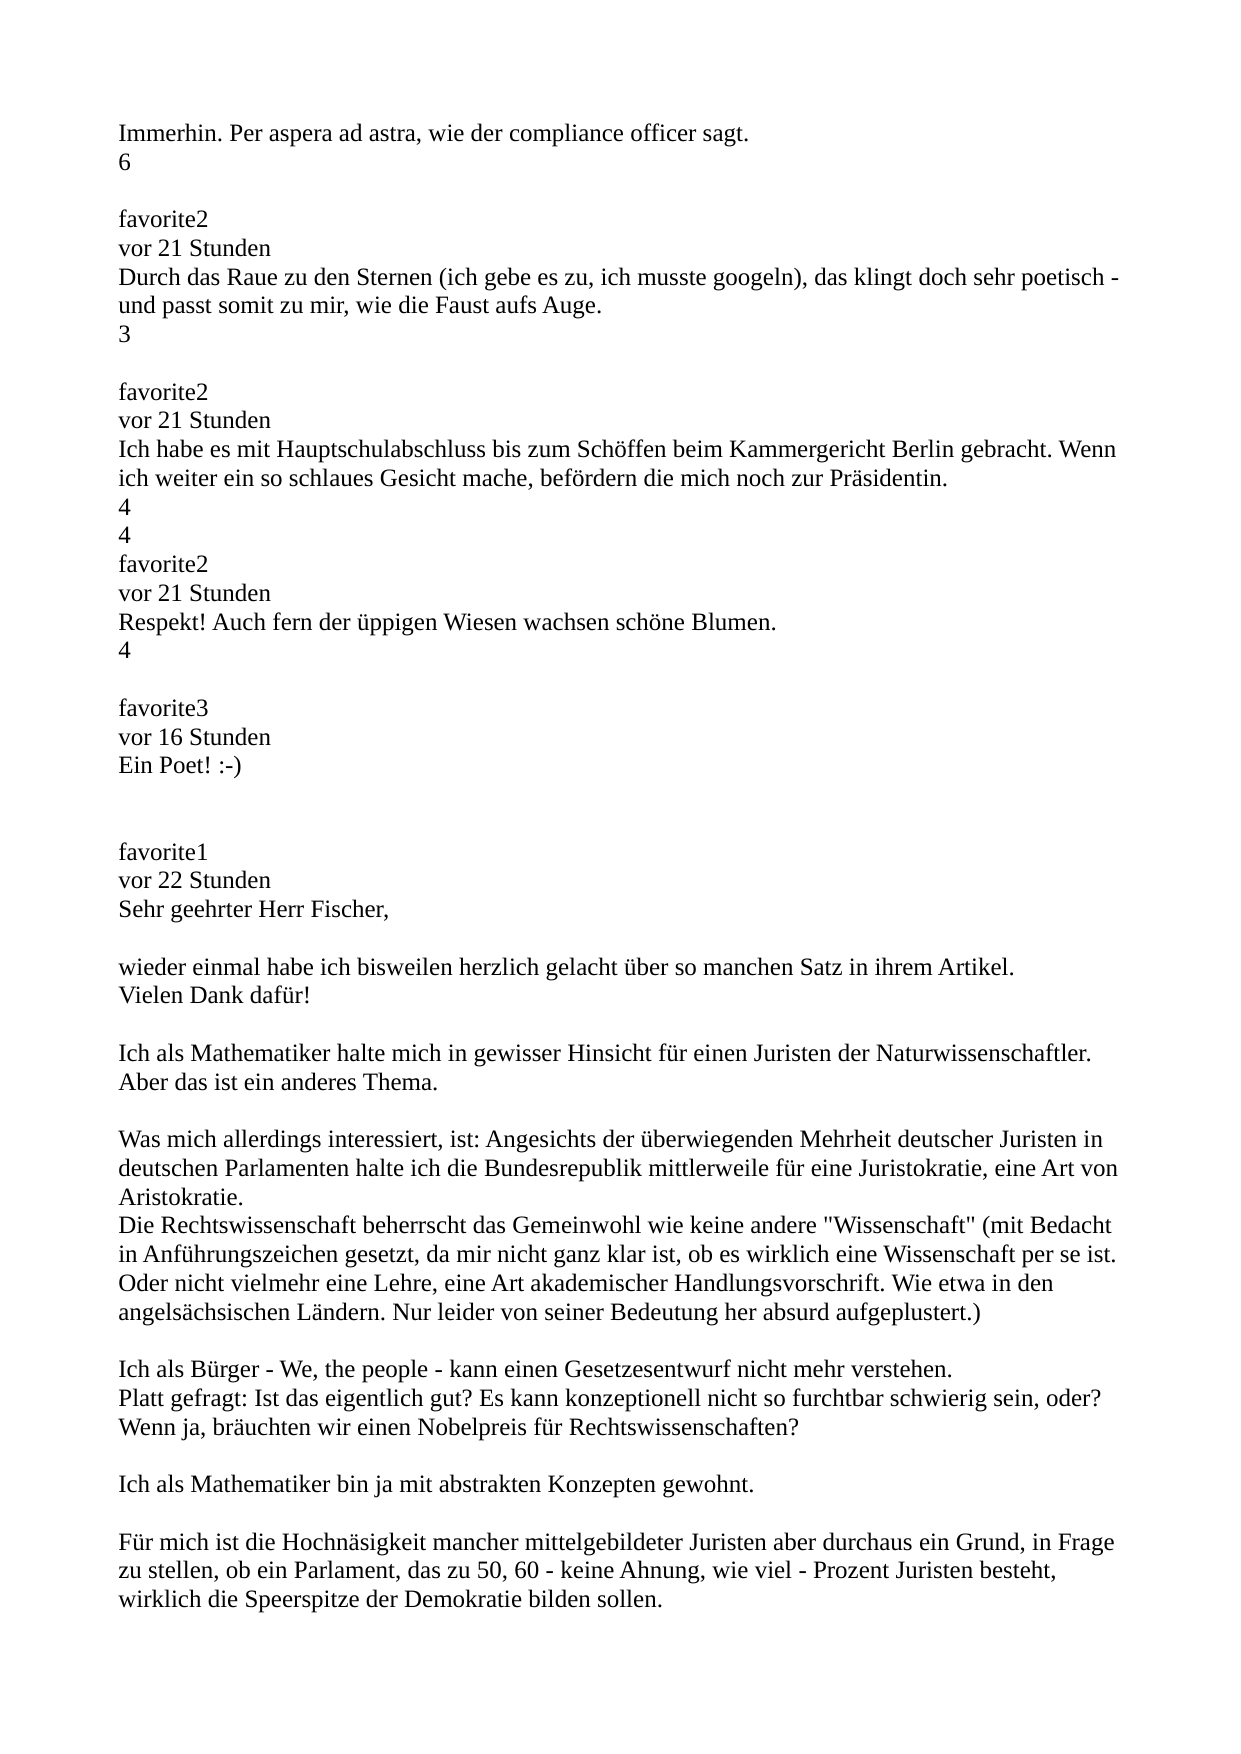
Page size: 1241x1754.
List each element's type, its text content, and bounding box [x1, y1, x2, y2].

text Ein Poet! :-) [118, 751, 1122, 779]
text vor 22 Stunden [118, 866, 1122, 894]
text Respekt! Auch fern der üppigen Wiesen wachsen schöne Blumen. [118, 607, 1122, 636]
text wieder einmal habe ich bisweilen herzlich gelacht über so manchen Satz in ihrem Artikel. [118, 952, 1122, 981]
text favorite2 [118, 377, 1122, 406]
text vor 21 Stunden [118, 406, 1122, 434]
text 4 [118, 492, 1122, 521]
text Für mich ist die Hochnäsigkeit mancher mittelgebildeter Juristen aber durchaus ein Grund, in Frage zu stellen, ob ein Parlament, das zu 50, 60 - keine Ahnung, wie viel - Prozent Juristen besteht, wirklich die Speerspitze der Demokratie bilden sollen. [118, 1527, 1122, 1613]
text 6 [118, 147, 1122, 176]
text Was mich allerdings interessiert, ist: Angesichts der überwiegenden Mehrheit deutscher Juristen in deutschen Parlamenten halte ich die Bundesrepublik mittlerweile für eine Juristokratie, eine Art von Aristokratie. [118, 1124, 1122, 1211]
text Die Rechtswissenschaft beherrscht das Gemeinwohl wie keine andere "Wissenschaft" (mit Bedacht in Anführungszeichen gesetzt, da mir nicht ganz klar ist, ob es wirklich eine Wissenschaft per se ist. Oder nicht vielmehr eine Lehre, eine Art akademischer Handlungsvorschrift. Wie etwa in den angelsächsischen Ländern. Nur leider von seiner Bedeutung her absurd aufgeplustert.) [118, 1211, 1122, 1326]
text Durch das Raue zu den Sternen (ich gebe es zu, ich musste googeln), das klingt doch sehr poetisch - und passt somit zu mir, wie die Faust aufs Auge. [118, 262, 1122, 319]
text vor 21 Stunden [118, 233, 1122, 262]
text vor 21 Stunden [118, 578, 1122, 607]
text Ich habe es mit Hauptschulabschluss bis zum Schöffen beim Kammergericht Berlin gebracht. Wenn ich weiter ein so schlaues Gesicht mache, befördern die mich noch zur Präsidentin. [118, 434, 1122, 492]
text 4 [118, 521, 1122, 549]
text 3 [118, 319, 1122, 348]
text favorite1 [118, 837, 1122, 866]
text Immerhin. Per aspera ad astra, wie der compliance officer sagt. [118, 118, 1122, 147]
text Ich als Bürger - We, the people - kann einen Gesetzesentwurf nicht mehr verstehen. [118, 1354, 1122, 1383]
text Vielen Dank dafür! [118, 981, 1122, 1009]
text 4 [118, 636, 1122, 664]
text Ich als Mathematiker bin ja mit abstrakten Konzepten gewohnt. [118, 1469, 1122, 1498]
text Ich als Mathematiker halte mich in gewisser Hinsicht für einen Juristen der Naturwissenschaftler. Aber das ist ein anderes Thema. [118, 1038, 1122, 1096]
text vor 16 Stunden [118, 722, 1122, 751]
text favorite2 [118, 204, 1122, 233]
text Sehr geehrter Herr Fischer, [118, 894, 1122, 923]
text Platt gefragt: Ist das eigentlich gut? Es kann konzeptionell nicht so furchtbar schwierig sein, oder? Wenn ja, bräuchten wir einen Nobelpreis für Rechtswissenschaften? [118, 1383, 1122, 1441]
text favorite3 [118, 693, 1122, 722]
text favorite2 [118, 549, 1122, 578]
